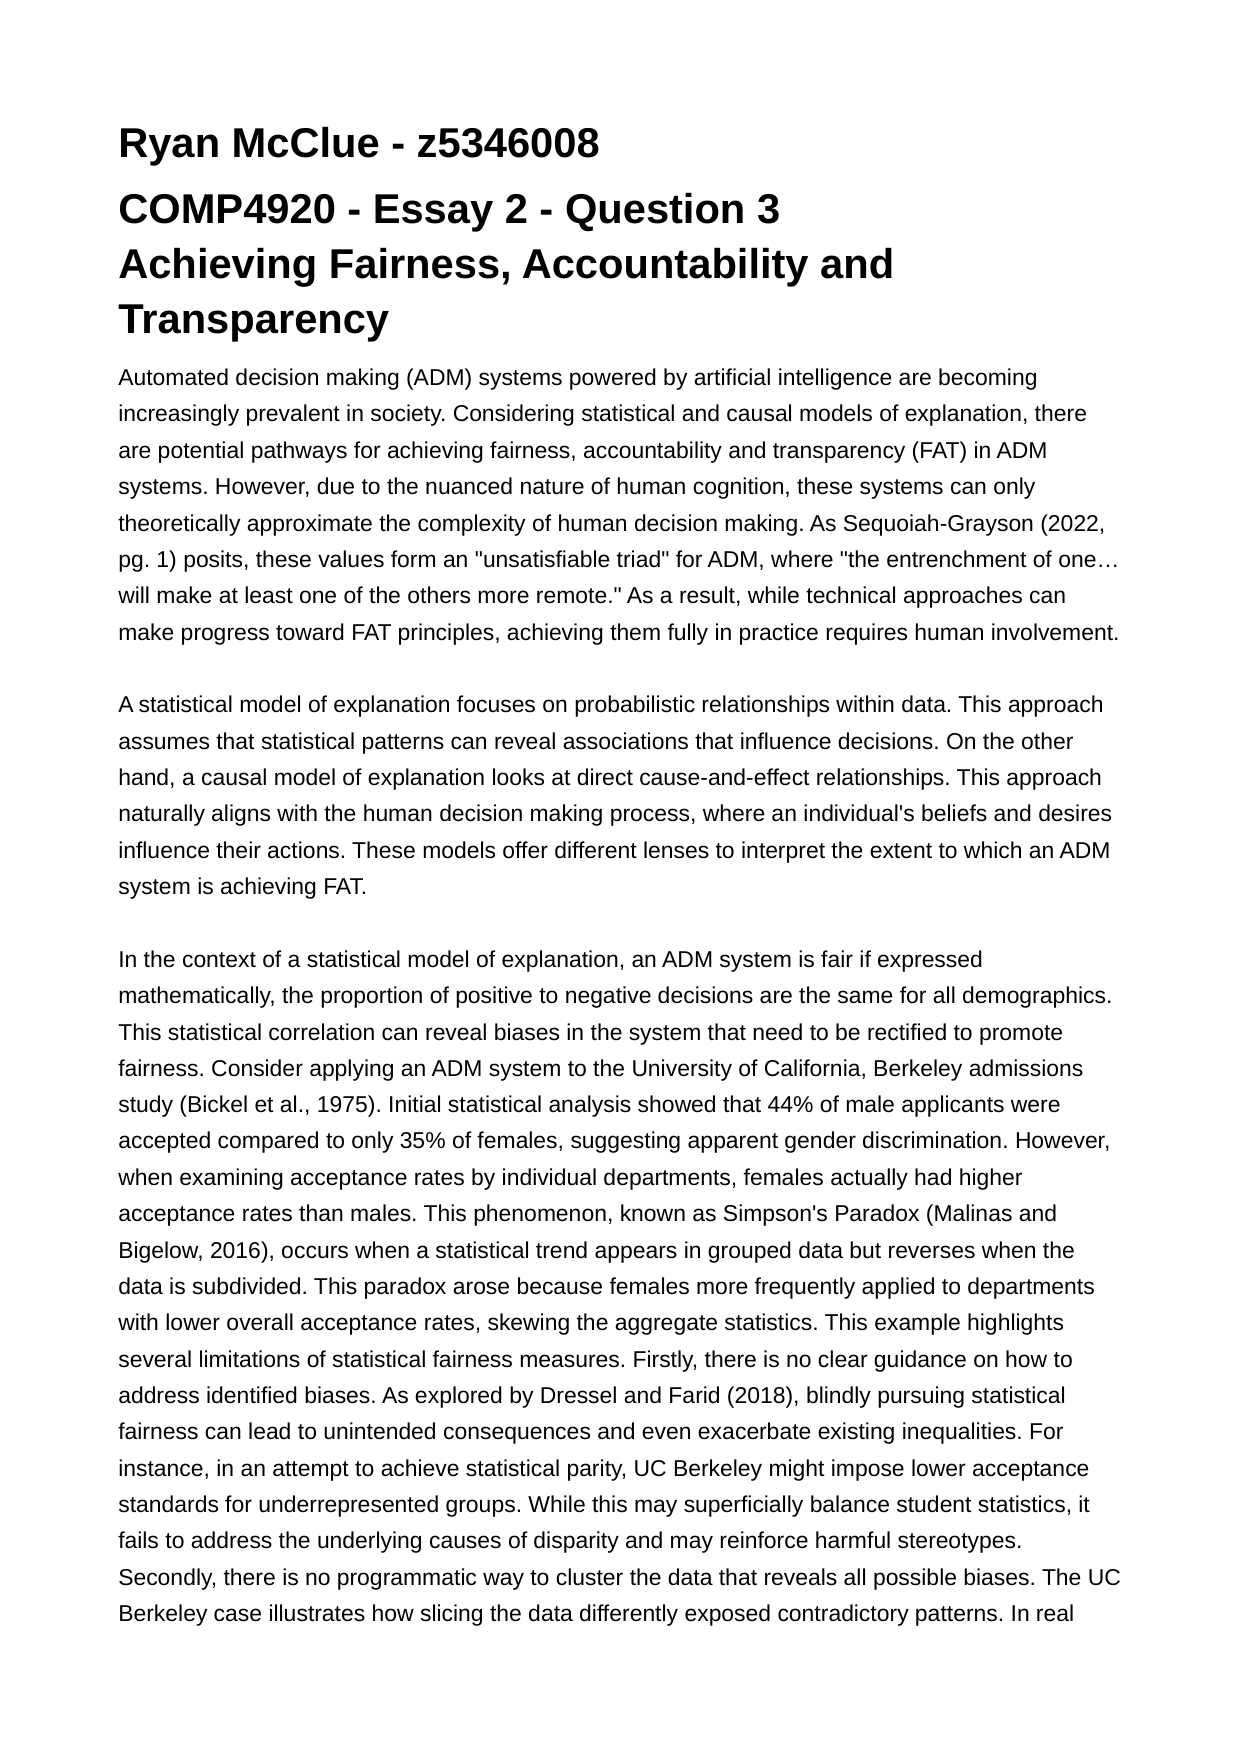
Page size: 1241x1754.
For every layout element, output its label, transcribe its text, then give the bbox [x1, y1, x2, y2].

text COMP4920 - Essay 2 - Question 3 Achieving Fairness, Accountability and Transparency [118, 184, 1122, 342]
text Ryan McClue - z5346008 [118, 118, 1122, 166]
text In the context of a statistical model of explanation, an ADM system is fair if expressed mathematically, the proportion of positive to negative decisions are the same for all demographics. This statistical correlation can reveal biases in the system that need to be rectified to promote fairness. Consider applying an ADM system to the University of California, Berkeley admissions study (Bickel et al., 1975). Initial statistical analysis showed that 44% of male applicants were accepted compared to only 35% of females, suggesting apparent gender discrimination. However, when examining acceptance rates by individual departments, females actually had higher acceptance rates than males. This phenomenon, known as Simpson's Paradox (Malinas and Bigelow, 2016), occurs when a statistical trend appears in grouped data but reverses when the data is subdivided. This paradox arose because females more frequently applied to departments with lower overall acceptance rates, skewing the aggregate statistics. This example highlights several limitations of statistical fairness measures. Firstly, there is no clear guidance on how to address identified biases. As explored by Dressel and Farid (2018), blindly pursuing statistical fairness can lead to unintended consequences and even exacerbate existing inequalities. For instance, in an attempt to achieve statistical parity, UC Berkeley might impose lower acceptance standards for underrepresented groups. While this may superficially balance student statistics, it fails to address the underlying causes of disparity and may reinforce harmful stereotypes. Secondly, there is no programmatic way to cluster the data that reveals all possible biases. The UC Berkeley case illustrates how slicing the data differently exposed contradictory patterns. In real [118, 946, 1122, 1626]
text Automated decision making (ADM) systems powered by artificial intelligence are becoming increasingly prevalent in society. Considering statistical and causal models of explanation, there are potential pathways for achieving fairness, accountability and transparency (FAT) in ADM systems. However, due to the nuanced nature of human cognition, these systems can only theoretically approximate the complexity of human decision making. As Sequoiah-Grayson (2022, pg. 1) posits, these values form an "unsatisfiable triad" for ADM, where "the entrenchment of one… will make at least one of the others more remote." As a result, while technical approaches can make progress toward FAT principles, achieving them fully in practice requires human involvement. [118, 364, 1122, 645]
text A statistical model of explanation focuses on probabilistic relationships within data. This approach assumes that statistical patterns can reveal associations that influence decisions. On the other hand, a causal model of explanation looks at direct cause-and-effect relationships. This approach naturally aligns with the human decision making process, where an individual's beliefs and desires influence their actions. These models offer different lenses to interpret the extent to which an ADM system is achieving FAT. [118, 691, 1122, 899]
